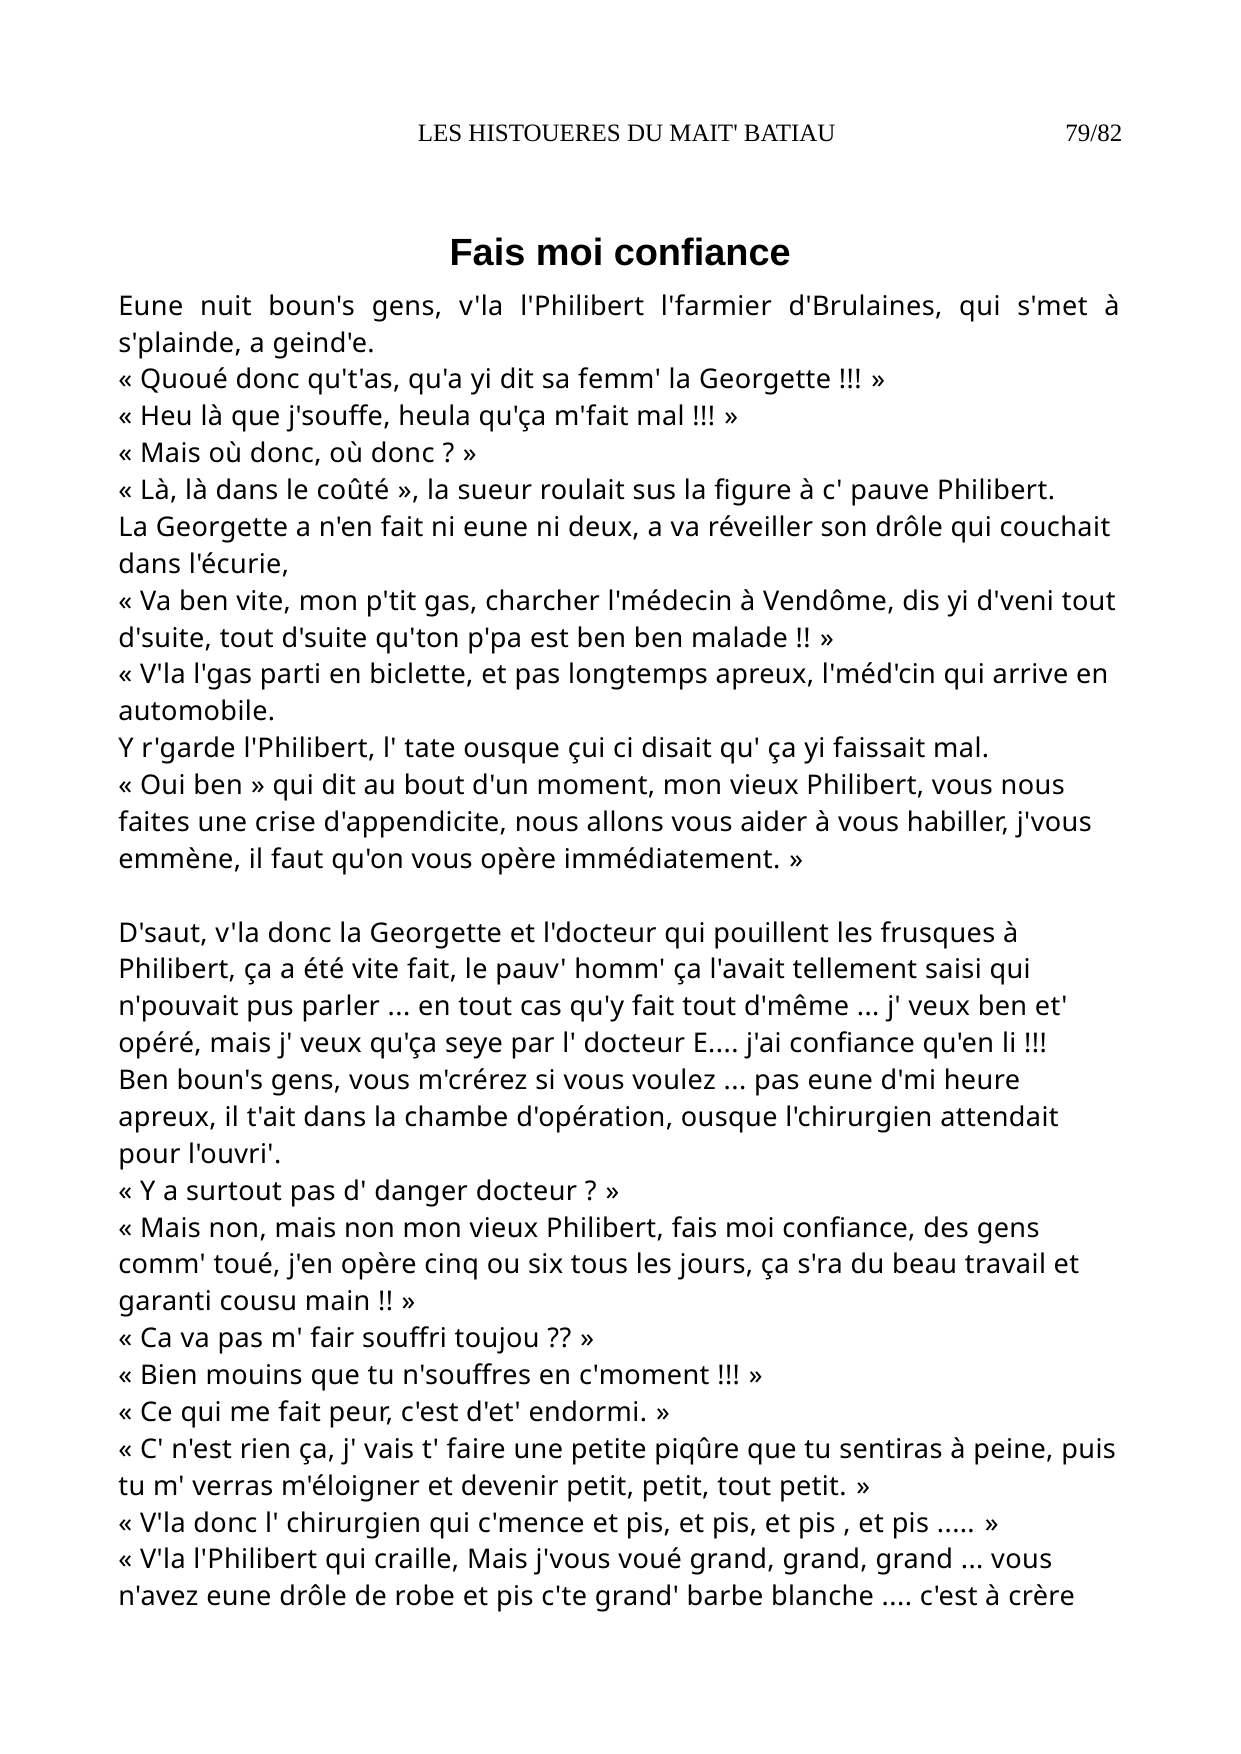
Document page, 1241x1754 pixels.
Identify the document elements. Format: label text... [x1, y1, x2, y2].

text « Bien mouins que tu n'souffres en c'moment !!! » [118, 1356, 1122, 1392]
text « Heu là que j'souffe, heula qu'ça m'fait mal !!! » [118, 397, 1122, 434]
text D'saut, v'la donc la Georgette et l'docteur qui pouillent les frusques à Philibert, ça a été vite fait, le pauv' homm' ça l'avait tellement saisi qui n'pouvait pus parler ... en tout cas qu'y fait tout d'même ... j' veux ben et' opéré, mais j' veux qu'ça seye par l' docteur E.... j'ai confiance qu'en li !!! [118, 913, 1122, 1061]
text « Y a surtout pas d' danger docteur ? » [118, 1171, 1122, 1208]
text « Oui ben » qui dit au bout d'un moment, mon vieux Philibert, vous nous faites une crise d'appendicite, nous allons vous aider à vous habiller, j'vous emmène, il faut qu'on vous opère immédiatement. » [118, 766, 1122, 876]
subtitle Fais moi confiance [118, 230, 1122, 274]
text « V'la l'Philibert qui craille, Mais j'vous voué grand, grand, grand ... vous n'avez eune drôle de robe et pis c'te grand' barbe blanche .... c'est à crère [118, 1540, 1122, 1614]
text « V'la l'gas parti en biclette, et pas longtemps apreux, l'méd'cin qui arrive en automobile. [118, 655, 1122, 729]
text « Va ben vite, mon p'tit gas, charcher l'médecin à Vendôme, dis yi d'veni tout d'suite, tout d'suite qu'ton p'pa est ben ben malade !! » [118, 581, 1122, 655]
text Y r'garde l'Philibert, l' tate ousque çui ci disait qu' ça yi faissait mal. [118, 729, 1122, 766]
text « Mais où donc, où donc ? » [118, 434, 1122, 471]
text « Ca va pas m' fair souffri toujou ?? » [118, 1319, 1122, 1356]
text « Ce qui me fait peur, c'est d'et' endormi. » [118, 1392, 1122, 1429]
text « Là, là dans le coûté », la sueur roulait sus la figure à c' pauve Philibert. [118, 471, 1122, 507]
text Eune nuit boun's gens, v'la l'Philibert l'farmier d'Brulaines, qui s'met à s'plainde, a geind'e. [118, 286, 1122, 360]
text « V'la donc l' chirurgien qui c'mence et pis, et pis, et pis , et pis ..... » [118, 1503, 1122, 1540]
text « C' n'est rien ça, j' vais t' faire une petite piqûre que tu sentiras à peine, puis tu m' verras m'éloigner et devenir petit, petit, tout petit. » [118, 1429, 1122, 1503]
text La Georgette a n'en fait ni eune ni deux, a va réveiller son drôle qui couchait dans l'écurie, [118, 507, 1122, 581]
text Ben boun's gens, vous m'crérez si vous voulez ... pas eune d'mi heure apreux, il t'ait dans la chambe d'opération, ousque l'chirurgien attendait pour l'ouvri'. [118, 1061, 1122, 1171]
text « Quoué donc qu't'as, qu'a yi dit sa femm' la Georgette !!! » [118, 360, 1122, 397]
text « Mais non, mais non mon vieux Philibert, fais moi confiance, des gens comm' toué, j'en opère cinq ou six tous les jours, ça s'ra du beau travail et garanti cousu main !! » [118, 1208, 1122, 1319]
